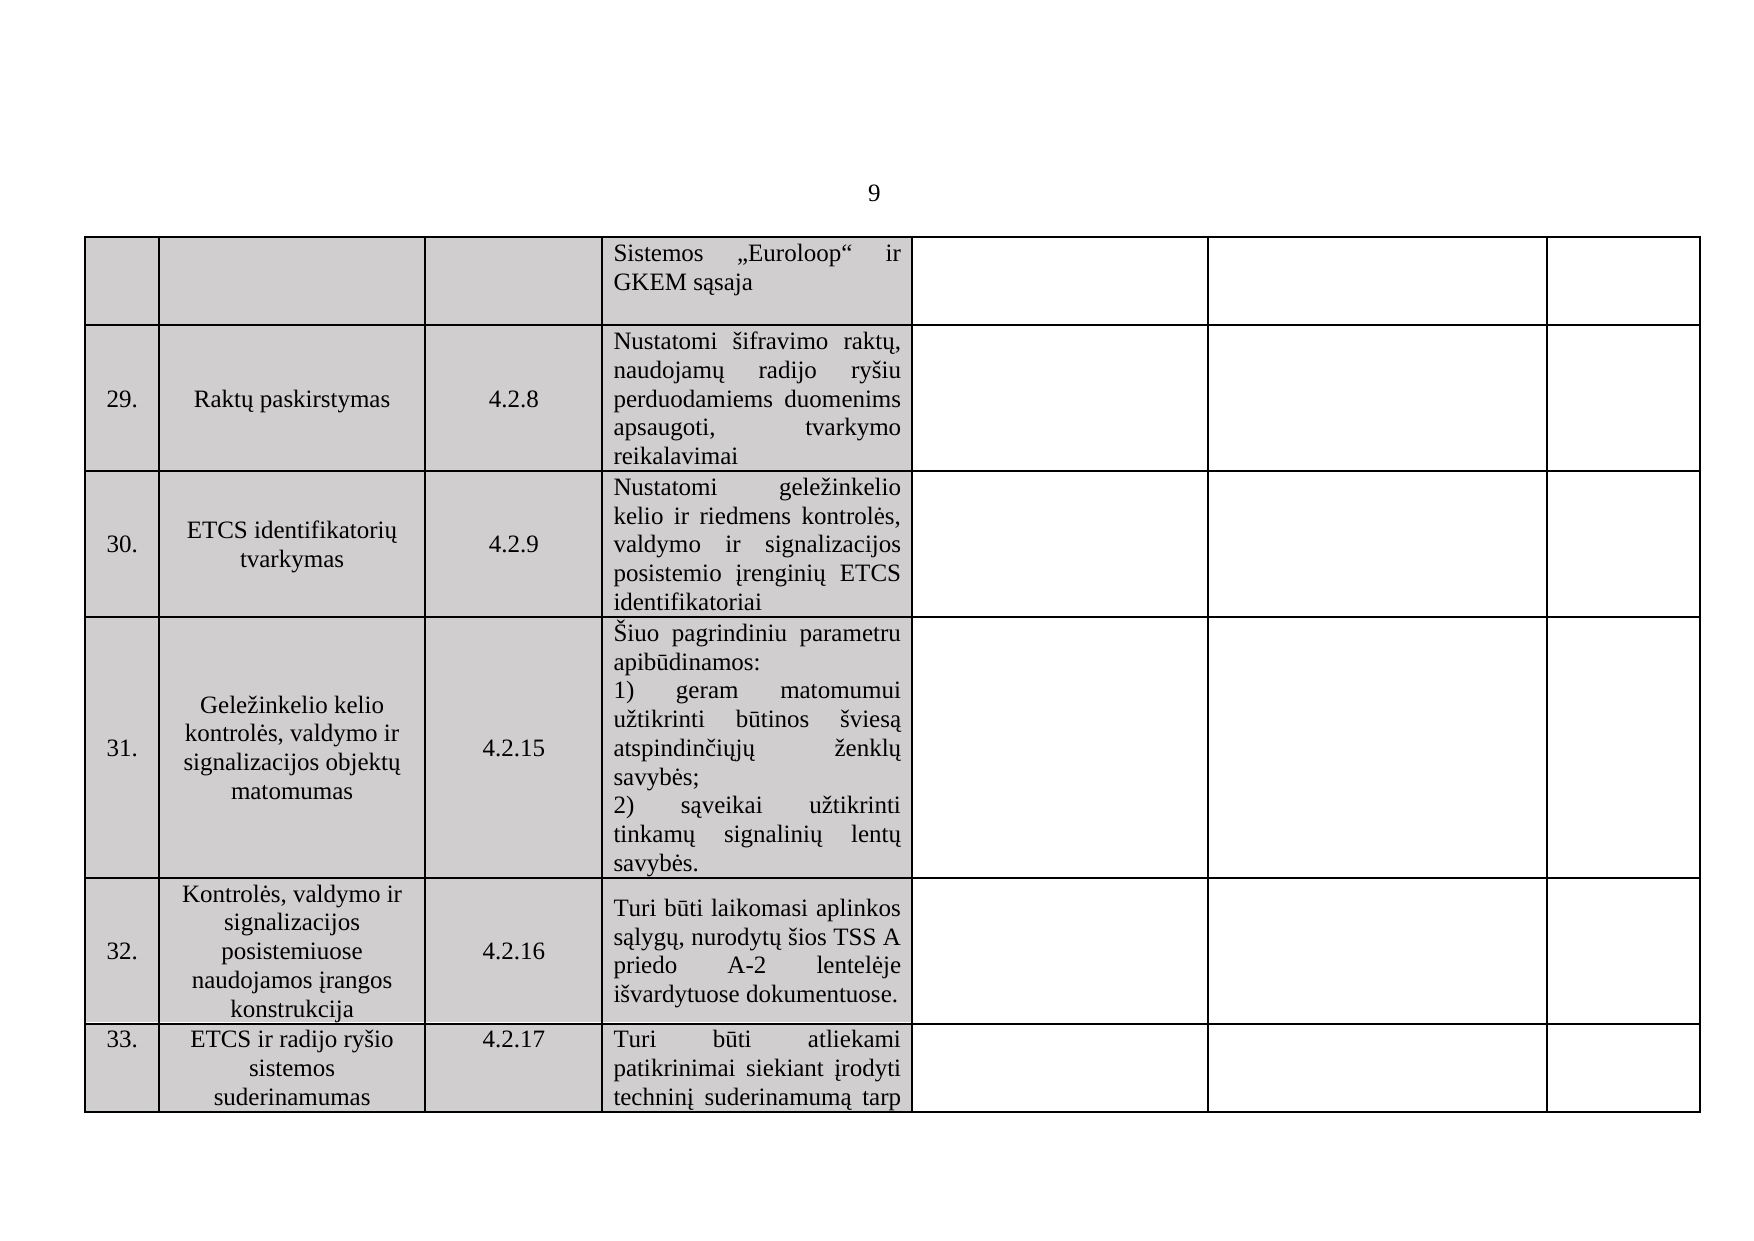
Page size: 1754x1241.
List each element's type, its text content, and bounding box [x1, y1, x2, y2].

table_cell [1209, 472, 1546, 616]
table_cell [913, 472, 1207, 616]
table_cell [913, 238, 1207, 324]
table_cell 32. [86, 879, 158, 1022]
table_cell [1209, 879, 1546, 1022]
table_cell Sistemos „Euroloop“ ir GKEM sąsaja [603, 238, 911, 324]
table_cell [1548, 1025, 1699, 1111]
table_cell Geležinkelio kelio kontrolės, valdymo ir signalizacijos objektų matomumas [160, 618, 424, 877]
table_cell 4.2.8 [426, 326, 601, 470]
table_cell ETCS ir radijo ryšio sistemos suderinamumas [160, 1025, 424, 1111]
table_cell 30. [86, 472, 158, 616]
table_cell [1548, 326, 1699, 470]
table_cell 4.2.9 [426, 472, 601, 616]
table_cell 29. [86, 326, 158, 470]
table_cell Kontrolės, valdymo ir signalizacijos posistemiuose naudojamos įrangos konstrukcija [160, 879, 424, 1022]
table_cell 31. [86, 618, 158, 877]
table_cell [913, 618, 1207, 877]
table_cell Nustatomi geležinkelio kelio ir riedmens kontrolės, valdymo ir signalizacijos posistemio įrenginių ETCS identifikatoriai [603, 472, 911, 616]
table_cell [1548, 238, 1699, 324]
table_cell ETCS identifikatorių tvarkymas [160, 472, 424, 616]
table_cell [426, 238, 601, 324]
table_cell Turi būti laikomasi aplinkos sąlygų, nurodytų šios TSS A priedo A-2 lentelėje išvardytuose dokumentuose. [603, 879, 911, 1022]
table_cell [1209, 1025, 1546, 1111]
table_cell [913, 1025, 1207, 1111]
table_cell [913, 326, 1207, 470]
table_cell Šiuo pagrindiniu parametru apibūdinamos: 1) geram matomumui užtikrinti būtinos šviesą atspindinčiųjų ženklų savybės; 2) sąveikai užtikrinti tinkamų signalinių lentų savybės. [603, 618, 911, 877]
table_cell 4.2.17 [426, 1025, 601, 1111]
table_cell 4.2.16 [426, 879, 601, 1022]
table_cell [1209, 238, 1546, 324]
table_cell [1548, 472, 1699, 616]
table_cell 33. [86, 1025, 158, 1111]
table_cell Raktų paskirstymas [160, 326, 424, 470]
table_cell [913, 879, 1207, 1022]
table_cell Turi būti atliekami patikrinimai siekiant įrodyti techninį suderinamumą tarp [603, 1025, 911, 1111]
table_cell [1209, 618, 1546, 877]
table_cell [1548, 618, 1699, 877]
table_cell [1548, 879, 1699, 1022]
table_cell [160, 238, 424, 324]
table_cell [86, 238, 158, 324]
table_cell [1209, 326, 1546, 470]
table_cell Nustatomi šifravimo raktų, naudojamų radijo ryšiu perduodamiems duomenims apsaugoti, tvarkymo reikalavimai [603, 326, 911, 470]
table_cell 4.2.15 [426, 618, 601, 877]
